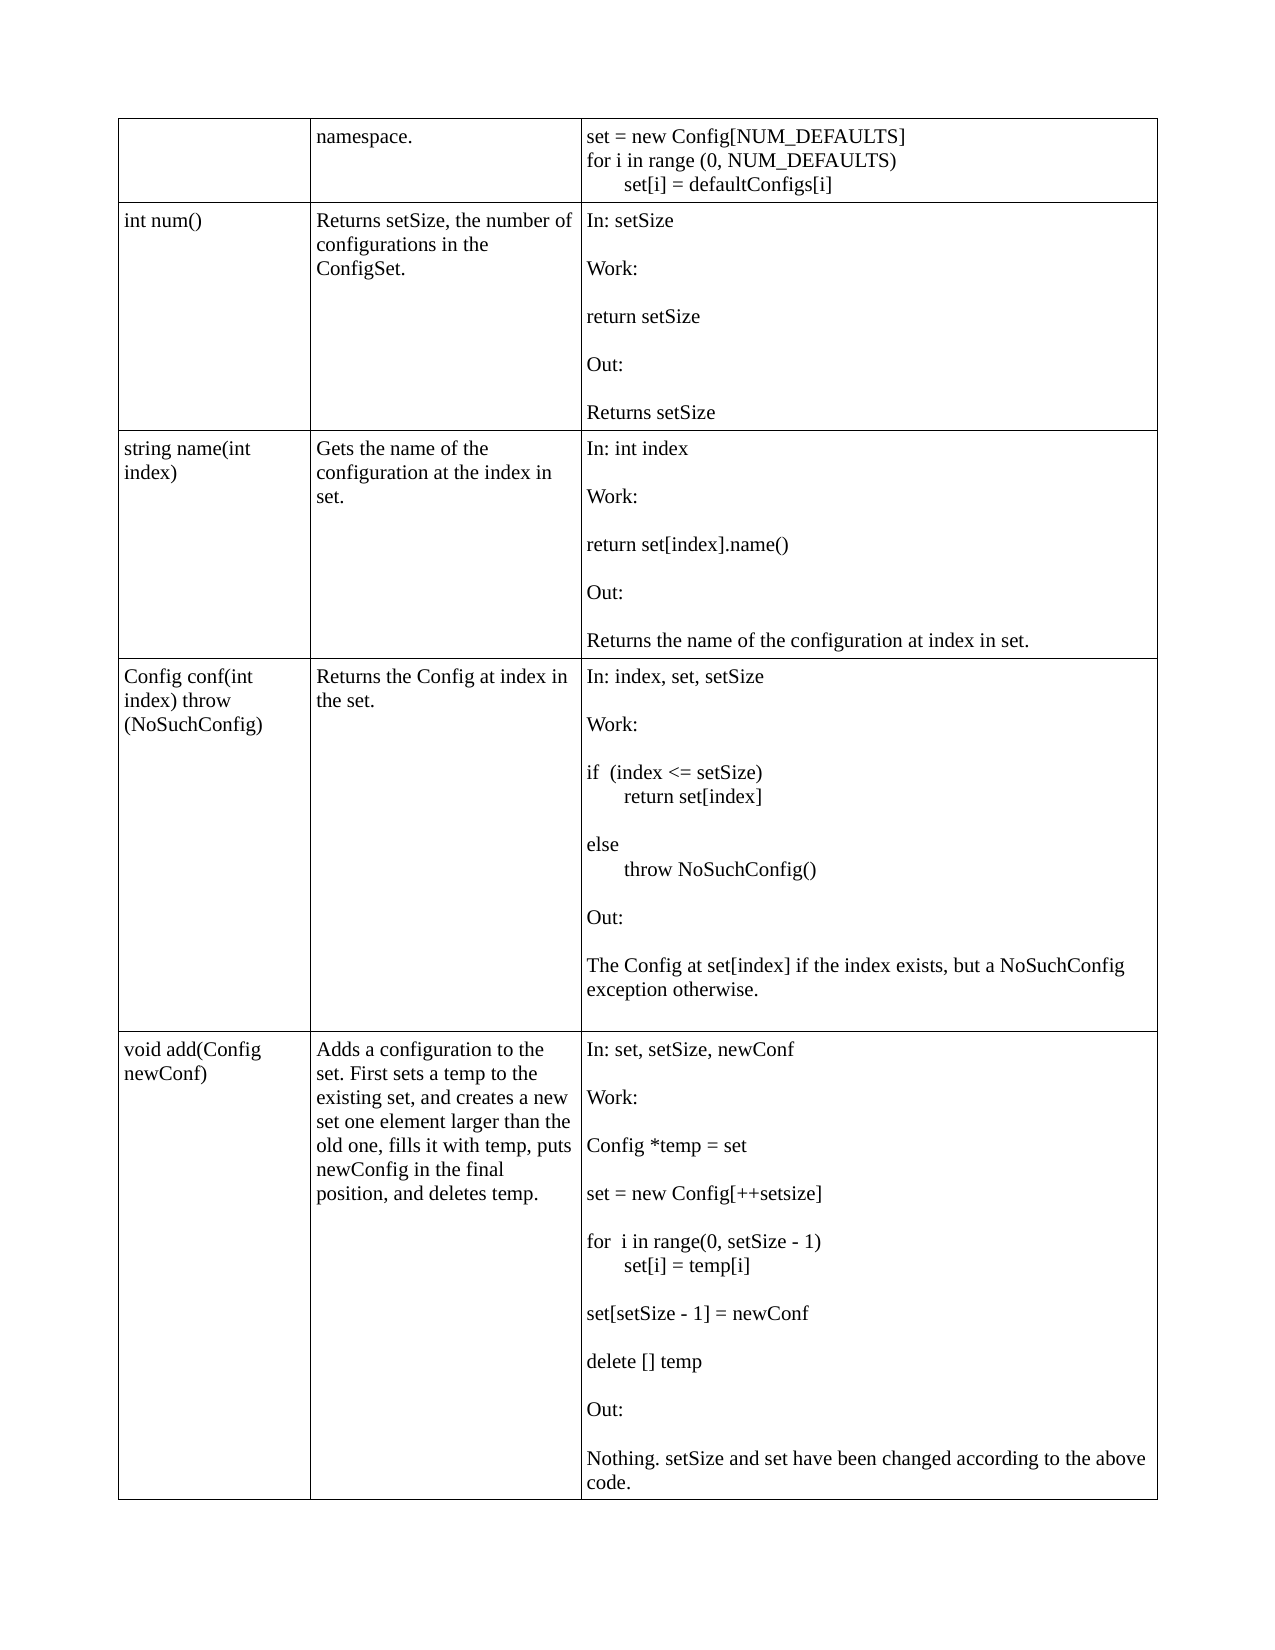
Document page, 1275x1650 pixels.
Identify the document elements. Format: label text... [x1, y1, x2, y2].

table_cell In: setSize Work: return setSize Out: Returns setSize [582, 203, 1157, 430]
table_cell int num() [119, 203, 310, 430]
table_cell Config conf(int index) throw (NoSuchConfig) [119, 659, 310, 1031]
table_cell string name(int index) [119, 431, 310, 658]
table_cell set = new Config[NUM_DEFAULTS] for i in range (0, NUM_DEFAULTS) set[i] = defaultConfigs[i] [582, 119, 1157, 202]
table_cell In: int index Work: return set[index].name() Out: Returns the name of the configuration at index in set. [582, 431, 1157, 658]
table_cell Returns the Config at index in the set. [311, 659, 581, 1031]
table_cell Adds a configuration to the set. First sets a temp to the existing set, and creates a new set one element larger than the old one, fills it with temp, puts newConfig in the final position, and deletes temp. [311, 1032, 581, 1499]
table_cell Gets the name of the configuration at the index in set. [311, 431, 581, 658]
table_cell namespace. [311, 119, 581, 202]
table_cell In: index, set, setSize Work: if (index <= setSize) return set[index] else throw NoSuchConfig() Out: The Config at set[index] if the index exists, but a NoSuchConfig exception otherwise. [582, 659, 1157, 1031]
table_cell [119, 119, 310, 202]
table_cell Returns setSize, the number of configurations in the ConfigSet. [311, 203, 581, 430]
table_cell In: set, setSize, newConf Work: Config *temp = set set = new Config[++setsize] for i in range(0, setSize - 1) set[i] = temp[i] set[setSize - 1] = newConf delete [] temp Out: Nothing. setSize and set have been changed according to the above code. [582, 1032, 1157, 1499]
table_cell void add(Config newConf) [119, 1032, 310, 1499]
